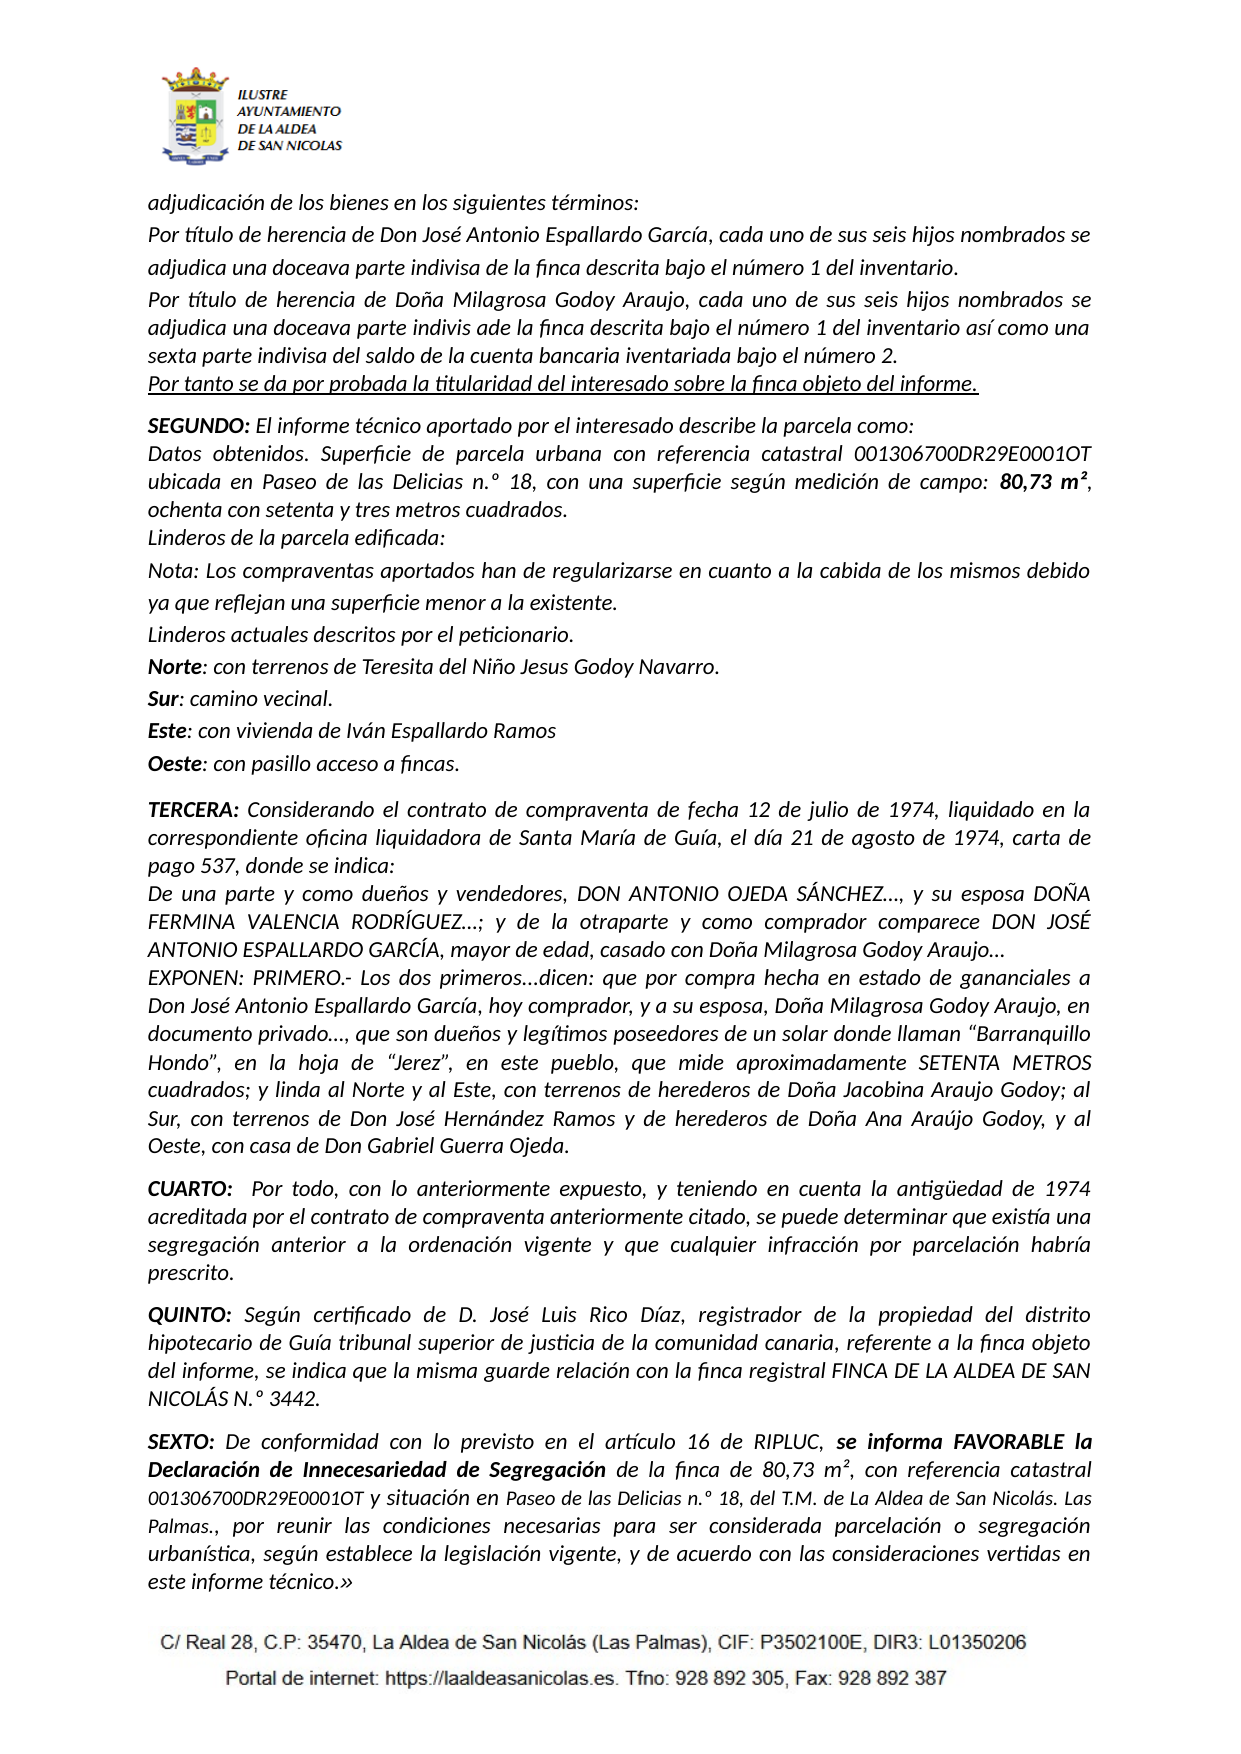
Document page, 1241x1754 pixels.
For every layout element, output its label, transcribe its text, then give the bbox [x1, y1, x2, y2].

text QUINTO: Según certificado de D. José Luis Rico Díaz, registrador de la propiedad del distrito hipotecario de Guía tribunal superior de justicia de la comunidad canaria, referente a la finca objeto del informe, se indica que la misma guarde relación con la finca registral FINCA DE LA ALDEA DE SAN NICOLÁS N.º 3442. [148, 1301, 1093, 1413]
text Por título de herencia de Doña Milagrosa Godoy Araujo, cada uno de sus seis hijos nombrados se adjudica una doceava parte indivis ade la finca descrita bajo el número 1 del inventario así como una sexta parte indivisa del saldo de la cuenta bancaria iventariada bajo el número 2. [148, 285, 1093, 369]
text Linderos de la parcela edificada: [148, 523, 1093, 552]
text Nota: Los compraventas aportados han de regularizarse en cuanto a la cabida de los mismos debido ya que reflejan una superficie menor a la existente. [148, 556, 1093, 616]
text De una parte y como dueños y vendedores, DON ANTONIO OJEDA SÁNCHEZ…, y su esposa DOÑA FERMINA VALENCIA RODRÍGUEZ…; y de la otraparte y como comprador comparece DON JOSÉ ANTONIO ESPALLARDO GARCÍA, mayor de edad, casado con Doña Milagrosa Godoy Araujo… [148, 879, 1093, 963]
text adjudicación de los bienes en los siguientes términos: [148, 188, 1093, 216]
text Norte: con terrenos de Teresita del Niño Jesus Godoy Navarro. [148, 652, 1093, 680]
text Este: con vivienda de Iván Espallardo Ramos [148, 717, 1093, 745]
text Linderos actuales descritos por el peticionario. [148, 620, 1093, 648]
text Sur: camino vecinal. [148, 684, 1093, 712]
text Por título de herencia de Don José Antonio Espallardo García, cada uno de sus seis hijos nombrados se adjudica una doceava parte indivisa de la finca descrita bajo el número 1 del inventario. [148, 221, 1093, 281]
picture [148, 1626, 1034, 1694]
text SEGUNDO: El informe técnico aportado por el interesado describe la parcela como: [148, 411, 1093, 439]
text TERCERA: Considerando el contrato de compraventa de fecha 12 de julio de 1974, liquidado en la correspondiente oficina liquidadora de Santa María de Guía, el día 21 de agosto de 1974, carta de pago 537, donde se indica: [148, 795, 1093, 879]
text CUARTO: Por todo, con lo anteriormente expuesto, y teniendo en cuenta la antigüedad de 1974 acreditada por el contrato de compraventa anteriormente citado, se puede determinar que existía una segregación anterior a la ordenación vigente y que cualquier infracción por parcelación habría prescrito. [148, 1174, 1093, 1286]
text EXPONEN: PRIMERO.- Los dos primeros...dicen: que por compra hecha en estado de gananciales a Don José Antonio Espallardo García, hoy comprador, y a su esposa, Doña Milagrosa Godoy Araujo, en documento privado…, que son dueños y legítimos poseedores de un solar donde llaman “Barranquillo Hondo”, en la hoja de “Jerez”, en este pueblo, que mide aproximadamente SETENTA METROS cuadrados; y linda al Norte y al Este, con terrenos de herederos de Doña Jacobina Araujo Godoy; al Sur, con terrenos de Don José Hernández Ramos y de herederos de Doña Ana Araújo Godoy, y al Oeste, con casa de Don Gabriel Guerra Ojeda. [148, 963, 1093, 1160]
text Oeste: con pasillo acceso a fincas. [148, 749, 1093, 777]
text SEXTO: De conformidad con lo previsto en el artículo 16 de RIPLUC, se informa FAVORABLE la Declaración de Innecesariedad de Segregación de la finca de 80,73 m², con referencia catastral 001306700DR29E0001OT y situación en Paseo de las Delicias n.º 18, del T.M. de La Aldea de San Nicolás. Las Palmas., por reunir las condiciones necesarias para ser considerada parcelación o segregación urbanística, según establece la legislación vigente, y de acuerdo con las consideraciones vertidas en este informe técnico.» [148, 1427, 1093, 1595]
text Por tanto se da por probada la titularidad del interesado sobre la finca objeto del informe. [148, 369, 1093, 397]
text Datos obtenidos. Superficie de parcela urbana con referencia catastral 001306700DR29E0001OT ubicada en Paseo de las Delicias n.º 18, con una superficie según medición de campo: 80,73 m², ochenta con setenta y tres metros cuadrados. [148, 439, 1093, 523]
picture [148, 59, 358, 173]
